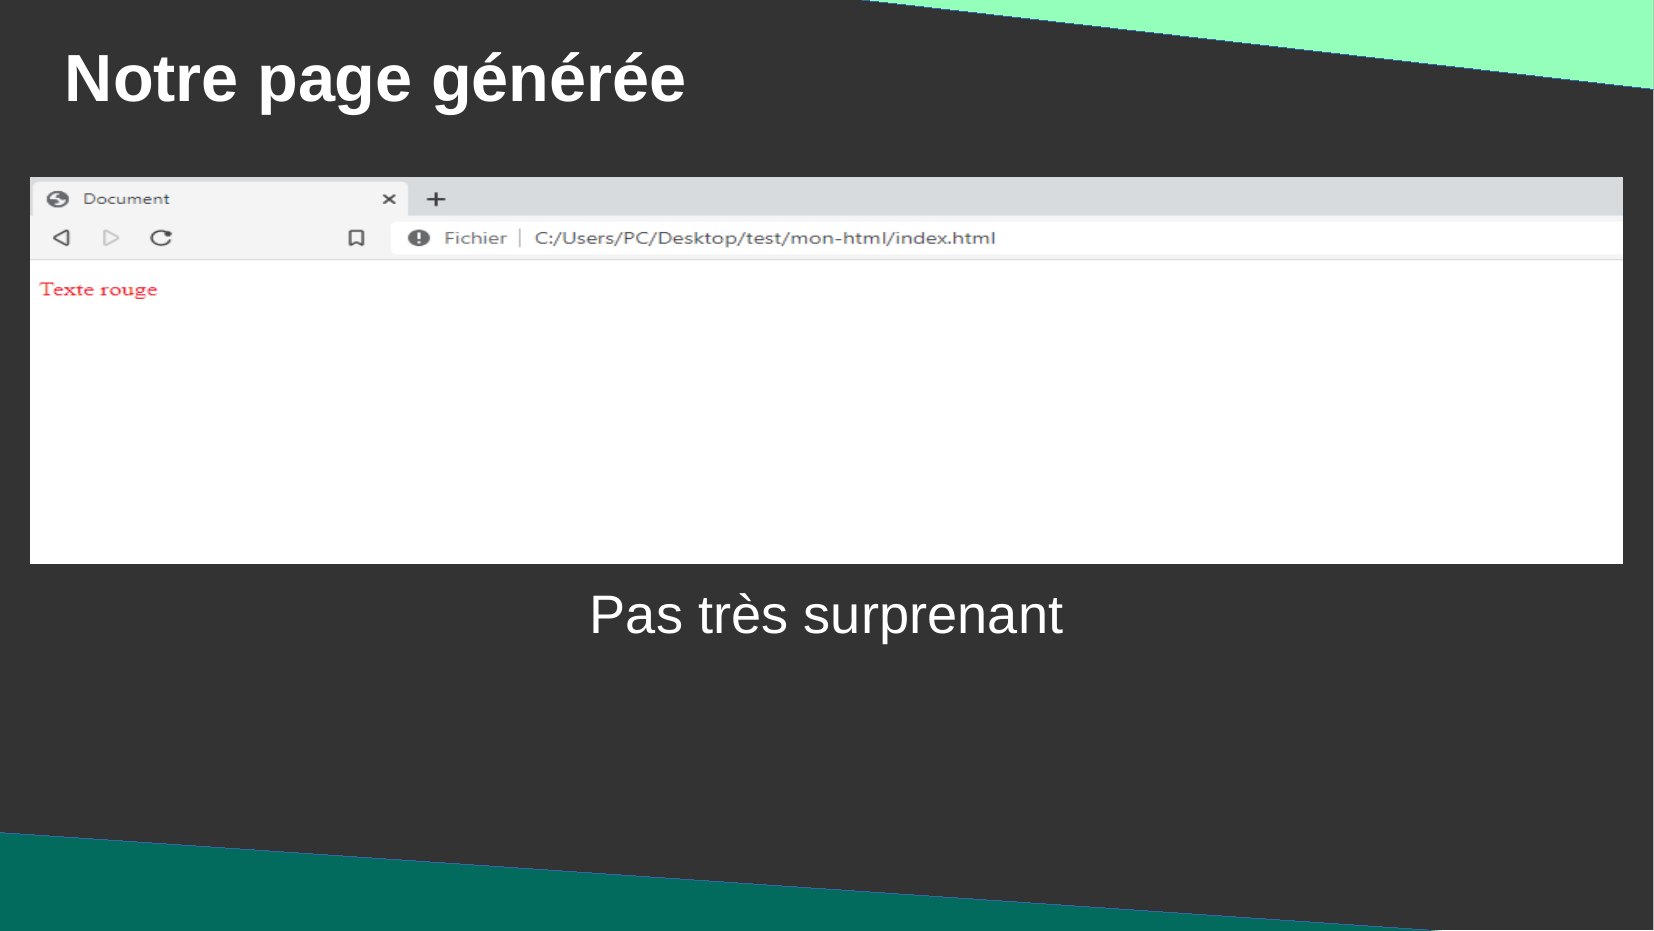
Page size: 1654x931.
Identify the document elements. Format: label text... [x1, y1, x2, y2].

title Notre page générée [64, 40, 1553, 118]
title Pas très surprenant [573, 584, 1081, 646]
text_box [862, 0, 1654, 90]
picture [30, 177, 1623, 564]
